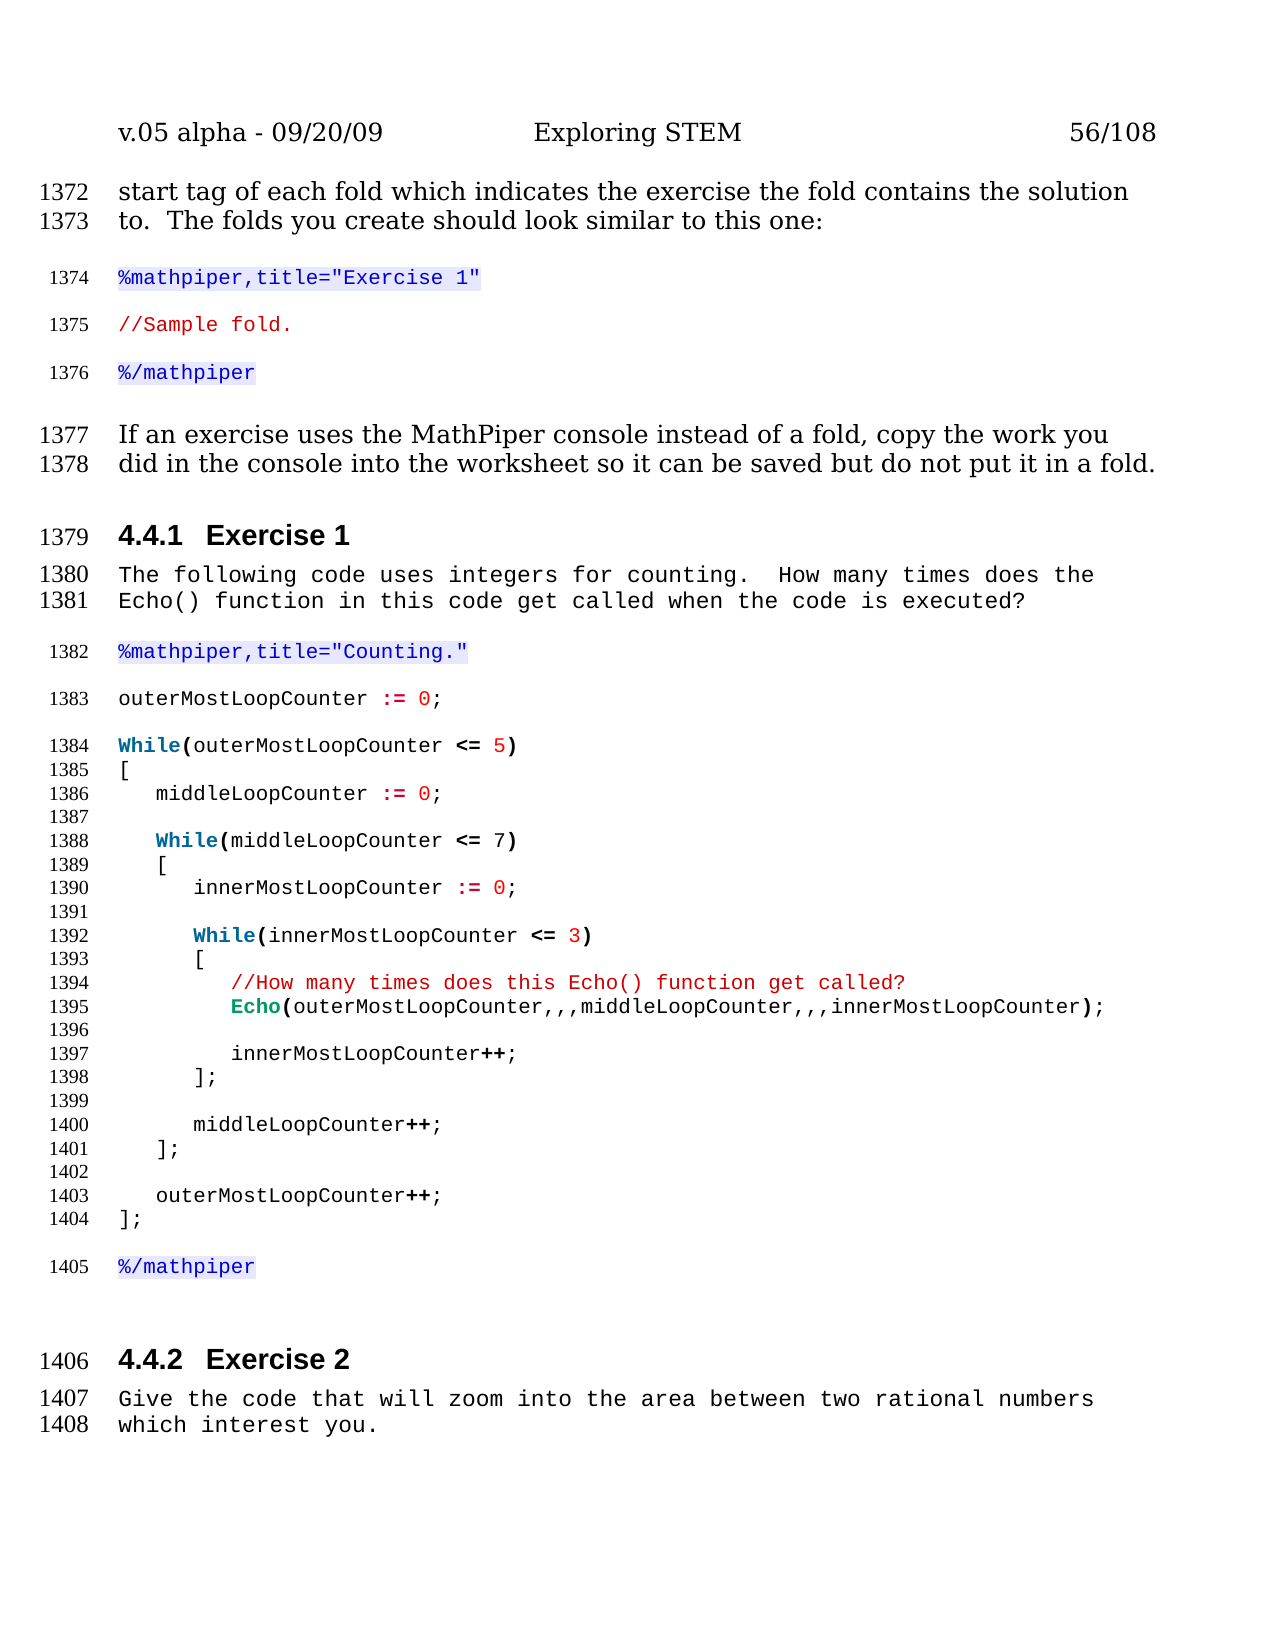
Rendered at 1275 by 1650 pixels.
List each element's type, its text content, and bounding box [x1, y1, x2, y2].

text While(outerMostLoopCounter <= 5) [118, 736, 1157, 759]
text Echo(outerMostLoopCounter,,,middleLoopCounter,,,innerMostLoopCounter); [118, 996, 1157, 1019]
subtitle Exercise 2 [118, 1342, 1157, 1375]
text outerMostLoopCounter++; [118, 1185, 1157, 1208]
subtitle Exercise 1 [118, 518, 1157, 551]
text While(middleLoopCounter <= 7) [118, 830, 1157, 854]
text middleLoopCounter := 0; [118, 783, 1157, 806]
text innerMostLoopCounter++; [118, 1043, 1157, 1067]
text start tag of each fold which indicates the exercise the fold contains the solution to. The folds you create should look similar to this one: [118, 177, 1157, 235]
text innerMostLoopCounter := 0; [118, 877, 1157, 901]
text %mathpiper,title="Counting." [118, 641, 1157, 664]
text The following code uses integers for counting. How many times does the Echo() function in this code get called when the code is executed? [118, 563, 1157, 615]
text outerMostLoopCounter := 0; [118, 688, 1157, 712]
text //How many times does this Echo() function get called? [118, 972, 1157, 996]
text ]; [118, 1137, 1157, 1161]
text ]; [118, 1067, 1157, 1090]
text [ [118, 854, 1157, 877]
text ]; [118, 1208, 1157, 1232]
text If an exercise uses the MathPiper console instead of a fold, copy the work you did in the console into the worksheet so it can be saved but do not put it in a fold. [118, 420, 1157, 478]
text middleLoopCounter++; [118, 1114, 1157, 1137]
text Give the code that will zoom into the area between two rational numbers which interest you. [118, 1387, 1157, 1439]
text //Sample fold. [118, 314, 1157, 338]
text %/mathpiper [118, 1256, 1157, 1279]
text [ [118, 948, 1157, 972]
text While(innerMostLoopCounter <= 3) [118, 925, 1157, 948]
text [ [118, 759, 1157, 783]
text %mathpiper,title="Exercise 1" [118, 267, 1157, 291]
text %/mathpiper [118, 362, 1157, 385]
